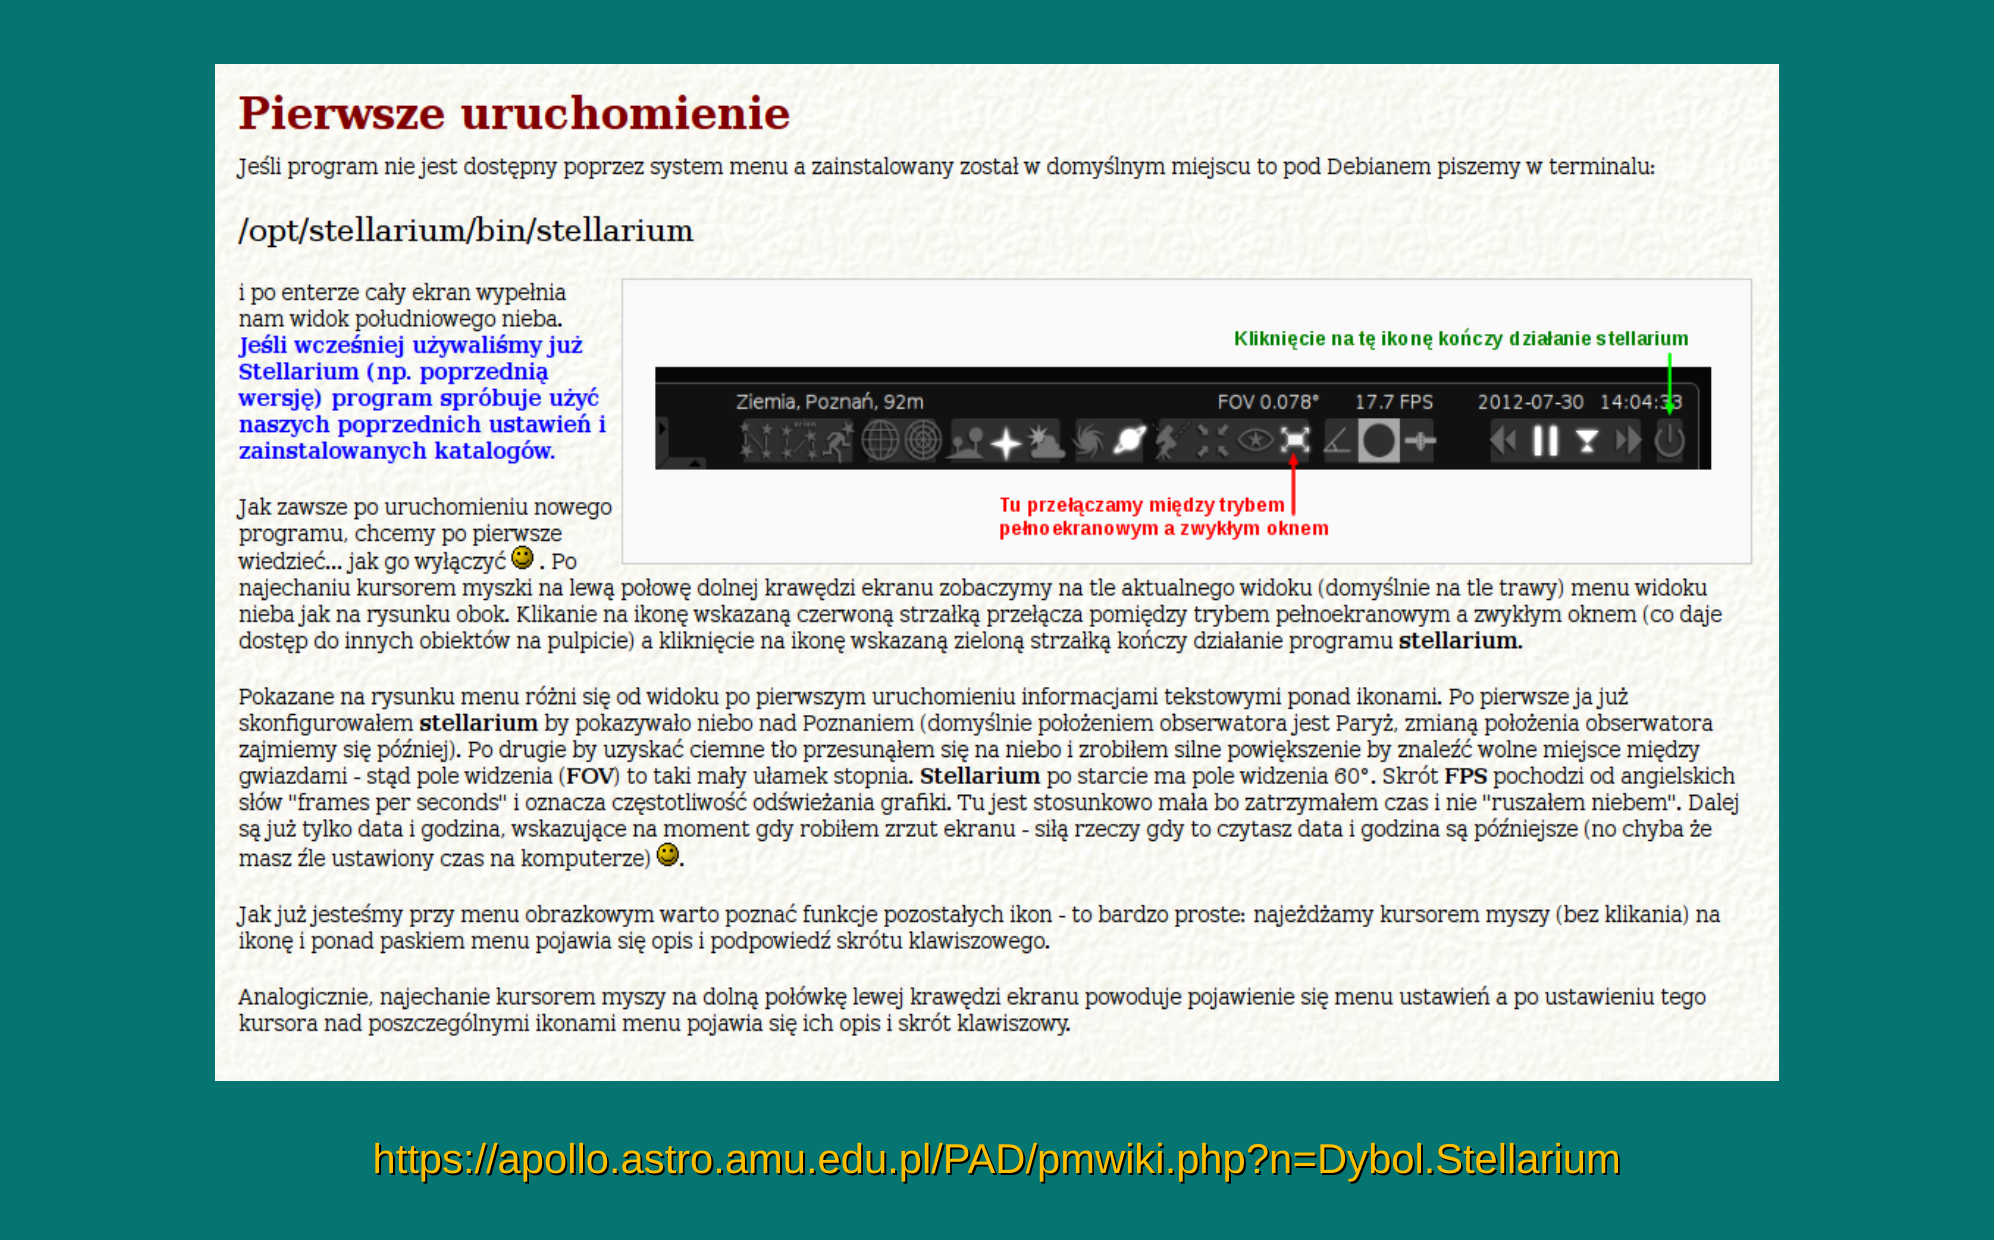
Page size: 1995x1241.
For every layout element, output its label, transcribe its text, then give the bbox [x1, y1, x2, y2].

text_box https://apollo.astro.amu.edu.pl/PAD/pmwiki.php?n=Dybol.Stellarium [357, 1128, 1637, 1190]
picture [215, 64, 1779, 1081]
